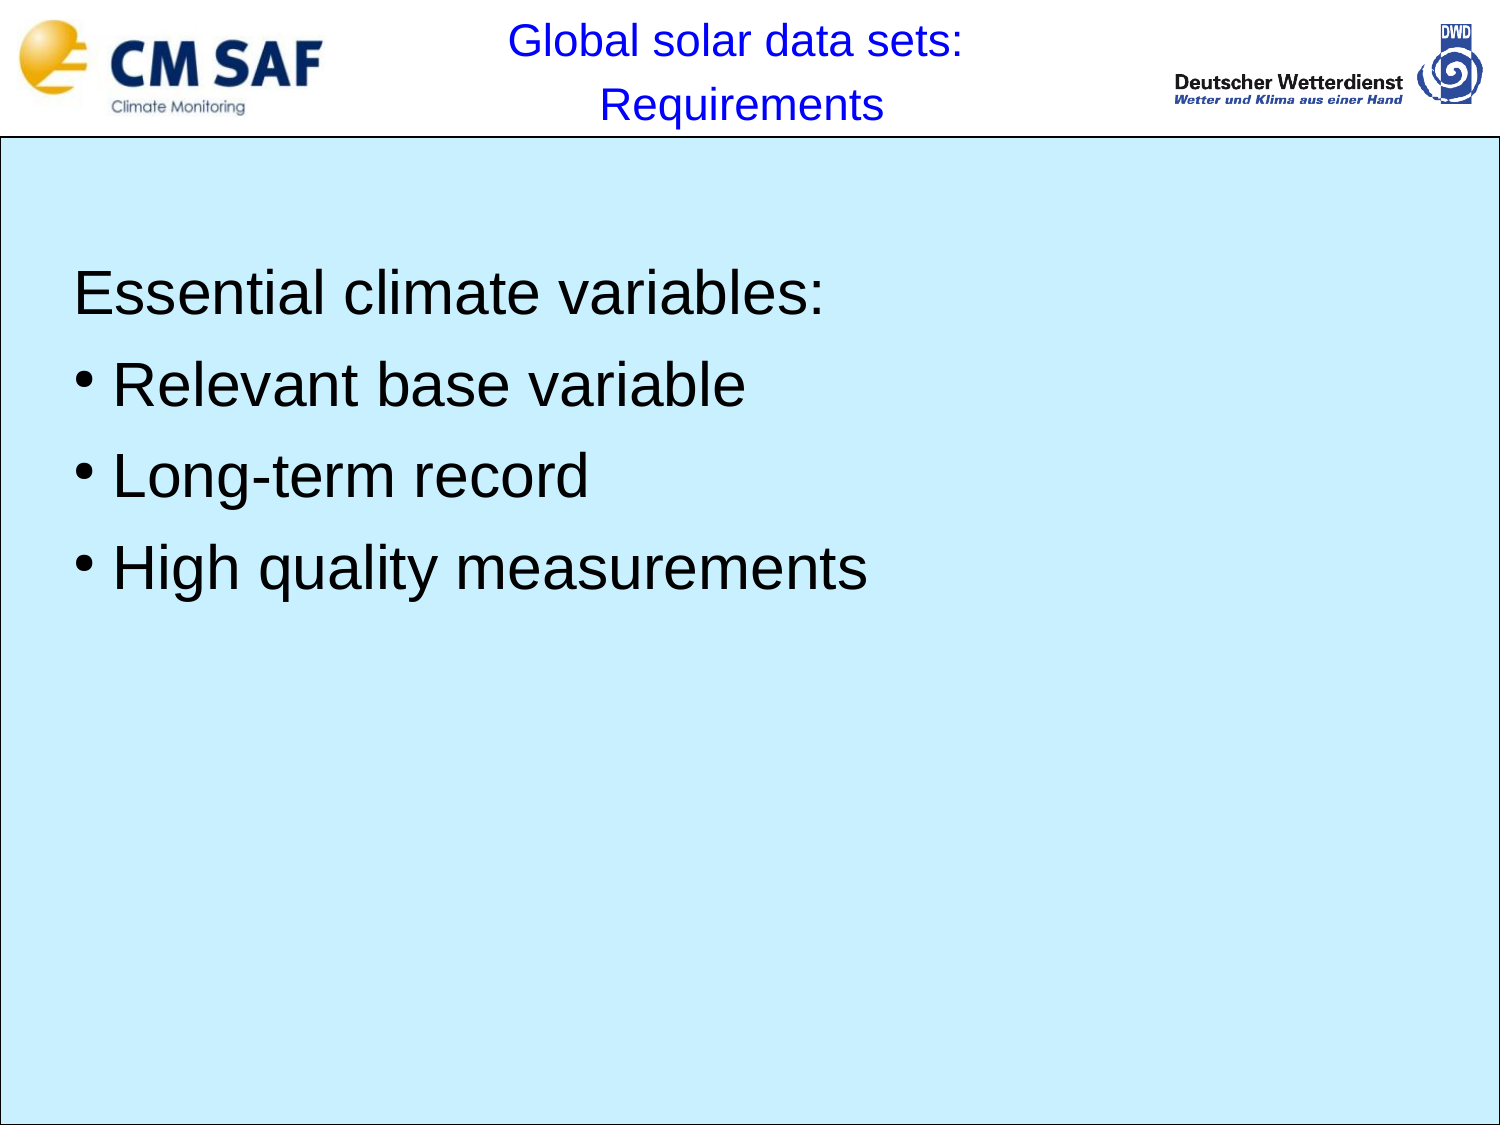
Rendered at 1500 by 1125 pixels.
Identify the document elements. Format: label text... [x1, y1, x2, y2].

picture [1175, 24, 1483, 104]
text_box Global solar data sets: Requirements [312, 1, 1172, 80]
picture [17, 19, 325, 117]
list Essential climate variables: Relevant base variable Long-term record High quality measurements [73, 263, 1423, 1006]
